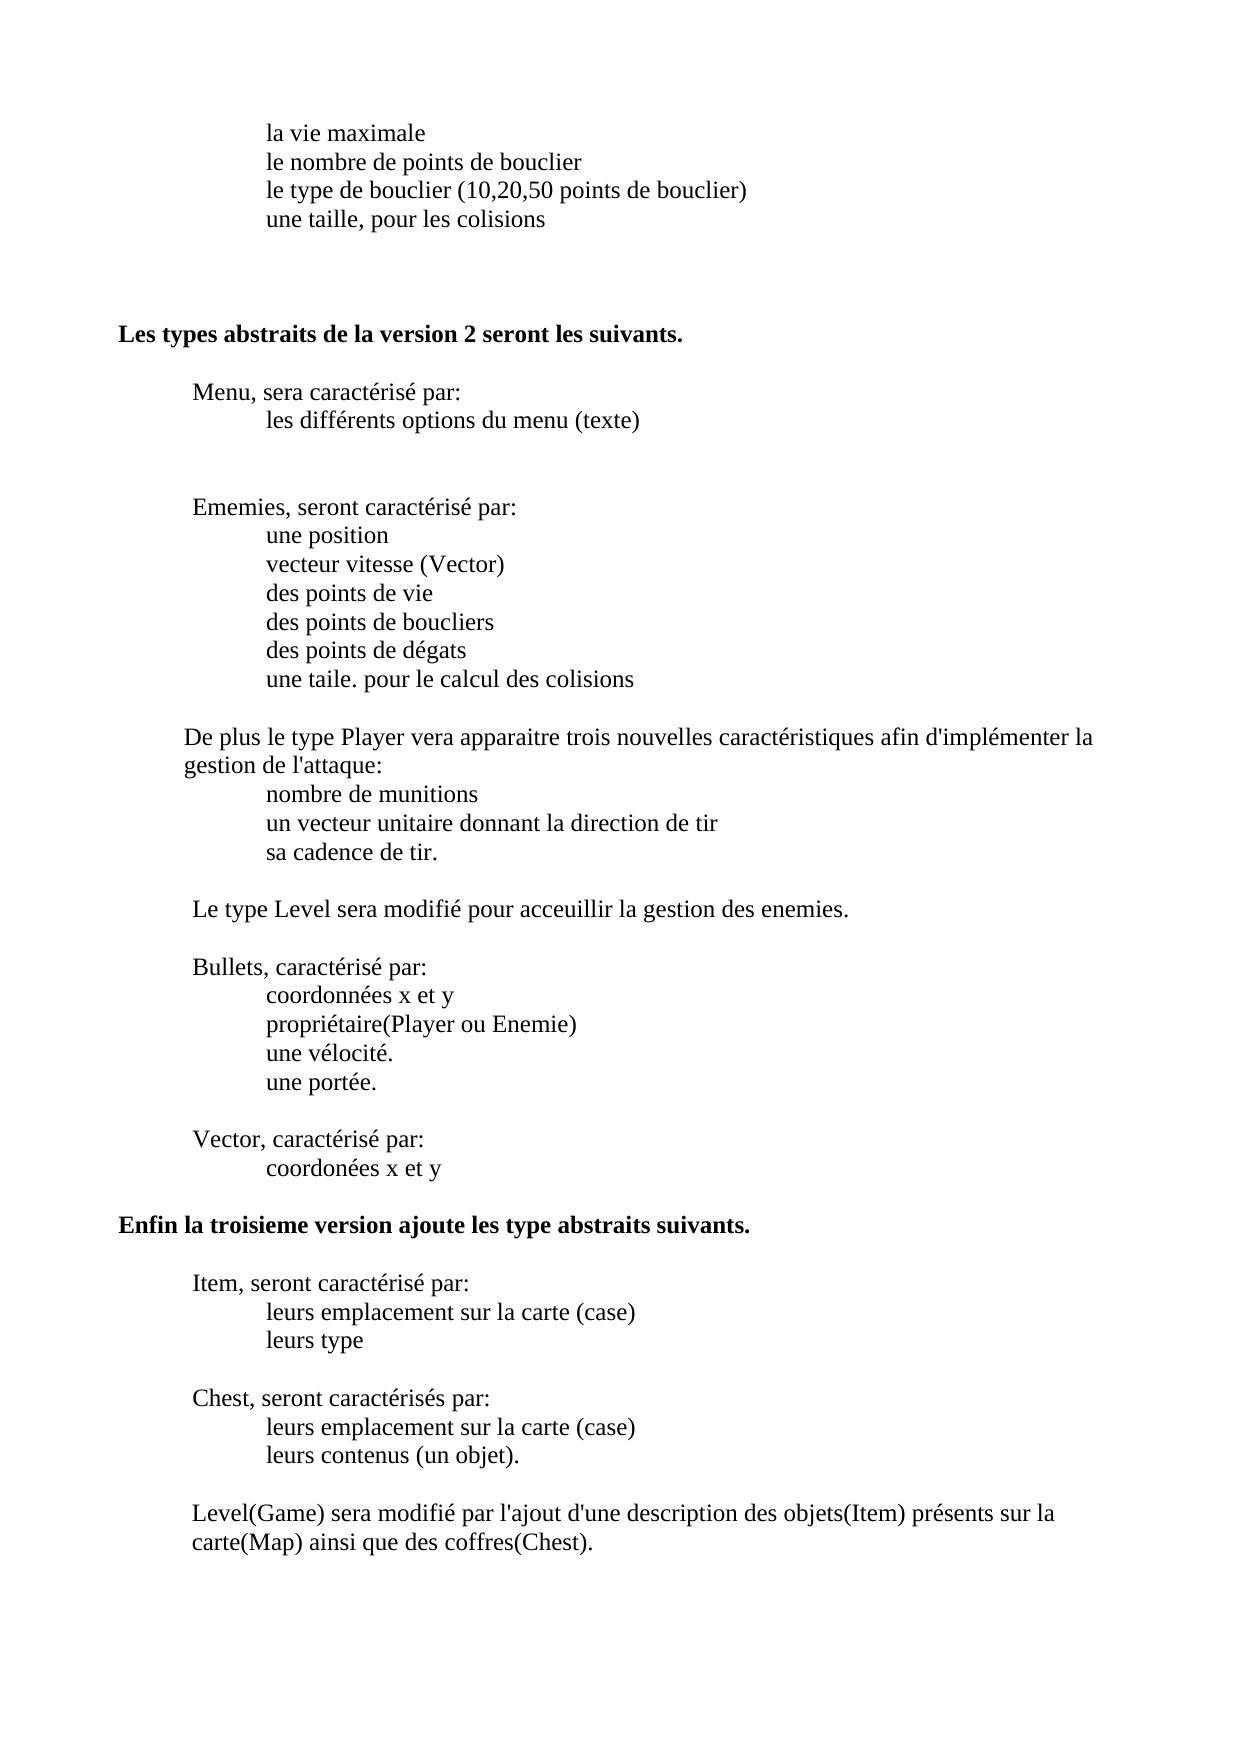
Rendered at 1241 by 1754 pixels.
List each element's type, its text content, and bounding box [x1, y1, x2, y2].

text une position [118, 521, 1122, 549]
text De plus le type Player vera apparaitre trois nouvelles caractéristiques afin d'implémenter la gestion de l'attaque: [184, 722, 1122, 779]
text leurs emplacement sur la carte (case) [118, 1297, 1122, 1326]
text nombre de munitions [118, 779, 1122, 808]
text Vector, caractérisé par: [118, 1124, 1122, 1153]
text les différents options du menu (texte) [118, 406, 1122, 434]
text Menu, sera caractérisé par: [118, 377, 1122, 406]
text Bullets, caractérisé par: [118, 952, 1122, 981]
text Le type Level sera modifié pour acceuillir la gestion des enemies. [118, 894, 1122, 923]
text le type de bouclier (10,20,50 points de bouclier) [118, 176, 1122, 204]
text Les types abstraits de la version 2 seront les suivants. [118, 319, 1122, 348]
text Chest, seront caractérisés par: [118, 1383, 1122, 1412]
text leurs emplacement sur la carte (case) [118, 1412, 1122, 1441]
text leurs type [118, 1326, 1122, 1354]
text une portée. [118, 1067, 1122, 1096]
text des points de dégats [118, 636, 1122, 664]
text Level(Game) sera modifié par l'ajout d'une description des objets(Item) présents sur la carte(Map) ainsi que des coffres(Chest). [192, 1498, 1122, 1556]
text propriétaire(Player ou Enemie) [118, 1009, 1122, 1038]
text Item, seront caractérisé par: [118, 1268, 1122, 1297]
text leurs contenus (un objet). [118, 1441, 1122, 1469]
text coordonées x et y [118, 1153, 1122, 1182]
text la vie maximale [118, 118, 1122, 147]
text une taille, pour les colisions [118, 204, 1122, 233]
text Enfin la troisieme version ajoute les type abstraits suivants. [118, 1211, 1122, 1239]
text des points de boucliers [118, 607, 1122, 636]
text un vecteur unitaire donnant la direction de tir [118, 808, 1122, 837]
text Ememies, seront caractérisé par: [118, 492, 1122, 521]
text une taile. pour le calcul des colisions [118, 664, 1122, 693]
text vecteur vitesse (Vector) [118, 549, 1122, 578]
text sa cadence de tir. [118, 837, 1122, 866]
text coordonnées x et y [118, 981, 1122, 1009]
text des points de vie [118, 578, 1122, 607]
text le nombre de points de bouclier [118, 147, 1122, 176]
text une vélocité. [118, 1038, 1122, 1067]
